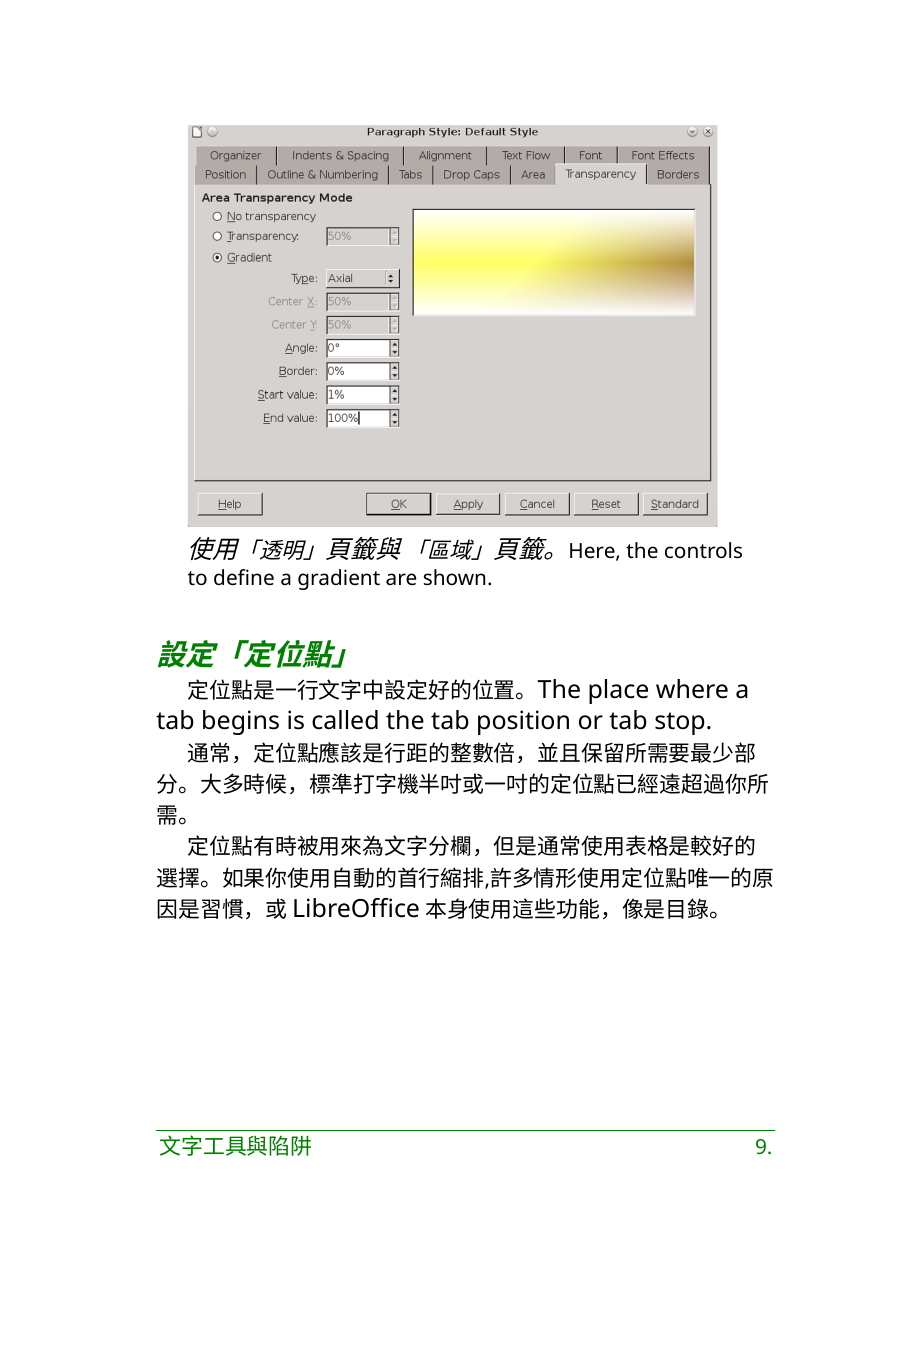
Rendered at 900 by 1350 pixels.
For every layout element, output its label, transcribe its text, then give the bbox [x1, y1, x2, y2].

table_header [188, 125, 744, 528]
subtitle 設定「定位點」 [156, 631, 775, 673]
text 定位點是一行文字中設定好的位置。The place where a tab begins is called the tab position or tab stop. [156, 673, 775, 736]
table_cell 使用「透明」頁籤與 「區域」頁籤。Here, the controls to define a gradient are shown. [188, 529, 744, 591]
text 通常，定位點應該是行距的整數倍，並且保留所需要最少部分。大多時候，標準打字機半吋或一吋的定位點已經遠超過你所需。 [156, 736, 775, 830]
text 定位點有時被用來為文字分欄，但是通常使用表格是較好的選擇。如果你使用自動的首行縮排,許多情形使用定位點唯一的原因是習慣，或LibreOffice本身使用這些功能，像是目錄。 [156, 830, 775, 923]
picture [187, 125, 718, 527]
